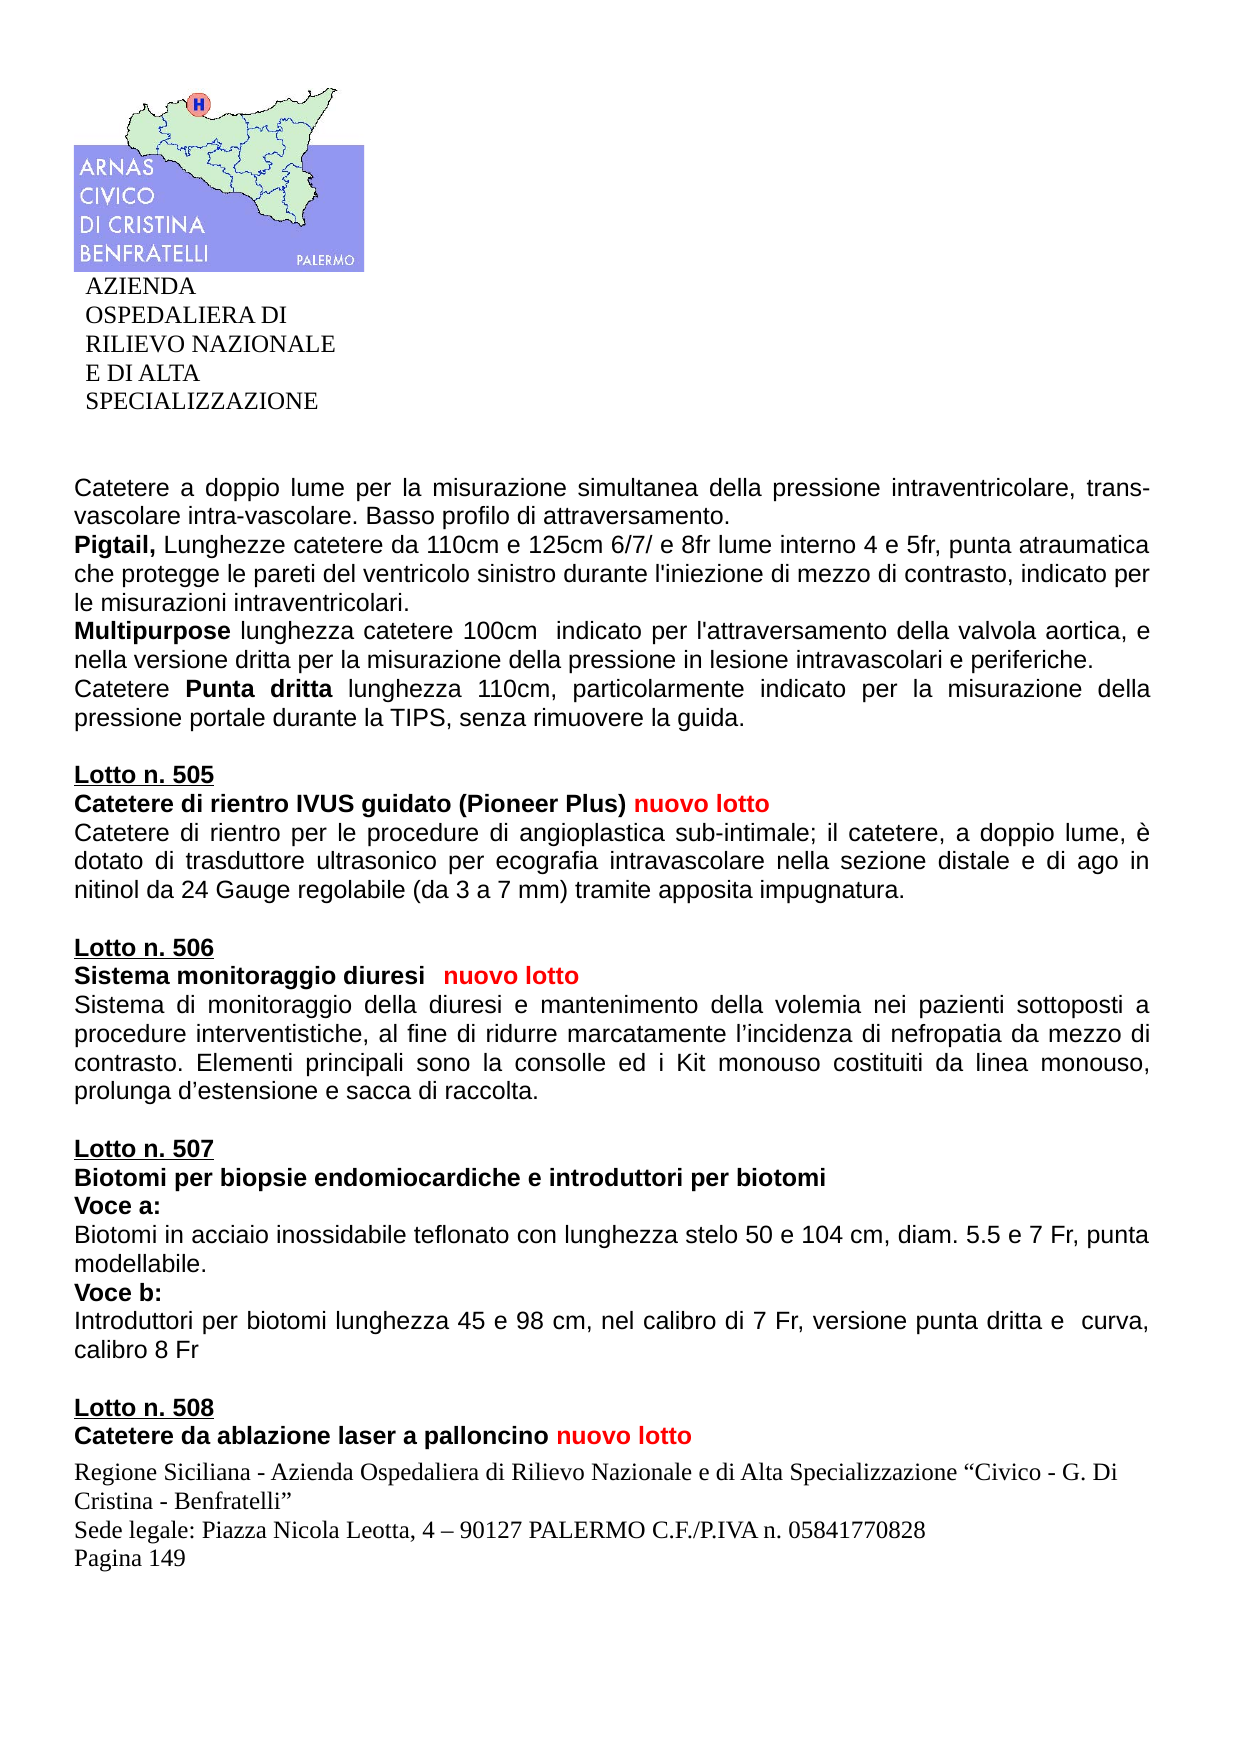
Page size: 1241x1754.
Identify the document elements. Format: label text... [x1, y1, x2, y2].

text Voce b: [74, 1278, 1152, 1306]
text Lotto n. 508 [74, 1393, 1152, 1421]
text Lotto n. 506 [74, 933, 1152, 961]
text Sistema monitoraggio diuresi nuovo lotto [74, 961, 1152, 990]
text Biotomi per biopsie endomiocardiche e introduttori per biotomi [74, 1163, 1152, 1191]
text Sistema di monitoraggio della diuresi e mantenimento della volemia nei pazienti sottoposti a procedure interventistiche, al fine di ridurre marcatamente l’incidenza di nefropatia da mezzo di contrasto. Elementi principali sono la consolle ed i Kit monouso costituiti da linea monouso, prolunga d’estensione e sacca di raccolta. [74, 990, 1152, 1105]
text Multipurpose lunghezza catetere 100cm indicato per l'attraversamento della valvola aortica, e nella versione dritta per la misurazione della pressione in lesione intravascolari e periferiche. [74, 616, 1152, 674]
text Catetere di rientro IVUS guidato (Pioneer Plus) nuovo lotto [74, 789, 1152, 818]
text Catetere di rientro per le procedure di angioplastica sub-intimale; il catetere, a doppio lume, è dotato di trasduttore ultrasonico per ecografia intravascolare nella sezione distale e di ago in nitinol da 24 Gauge regolabile (da 3 a 7 mm) tramite apposita impugnatura. [74, 818, 1152, 904]
text Catetere Punta dritta lunghezza 110cm, particolarmente indicato per la misurazione della pressione portale durante la TIPS, senza rimuovere la guida. [74, 674, 1152, 731]
text Biotomi in acciaio inossidabile teflonato con lunghezza stelo 50 e 104 cm, diam. 5.5 e 7 Fr, punta modellabile. [74, 1220, 1152, 1278]
picture [73, 88, 365, 272]
text Lotto n. 505 [74, 760, 1152, 789]
text Lotto n. 507 [74, 1134, 1152, 1163]
text Catetere a doppio lume per la misurazione simultanea della pressione intraventricolare, trans-vascolare intra-vascolare. Basso profilo di attraversamento. [74, 473, 1152, 530]
text Introduttori per biotomi lunghezza 45 e 98 cm, nel calibro di 7 Fr, versione punta dritta e curva, calibro 8 Fr [74, 1306, 1152, 1364]
text Catetere da ablazione laser a palloncino nuovo lotto [74, 1421, 1152, 1450]
text Pigtail, Lunghezze catetere da 110cm e 125cm 6/7/ e 8fr lume interno 4 e 5fr, punta atraumatica che protegge le pareti del ventricolo sinistro durante l'iniezione di mezzo di contrasto, indicato per le misurazioni intraventricolari. [74, 530, 1152, 616]
text Voce a: [74, 1191, 1152, 1220]
